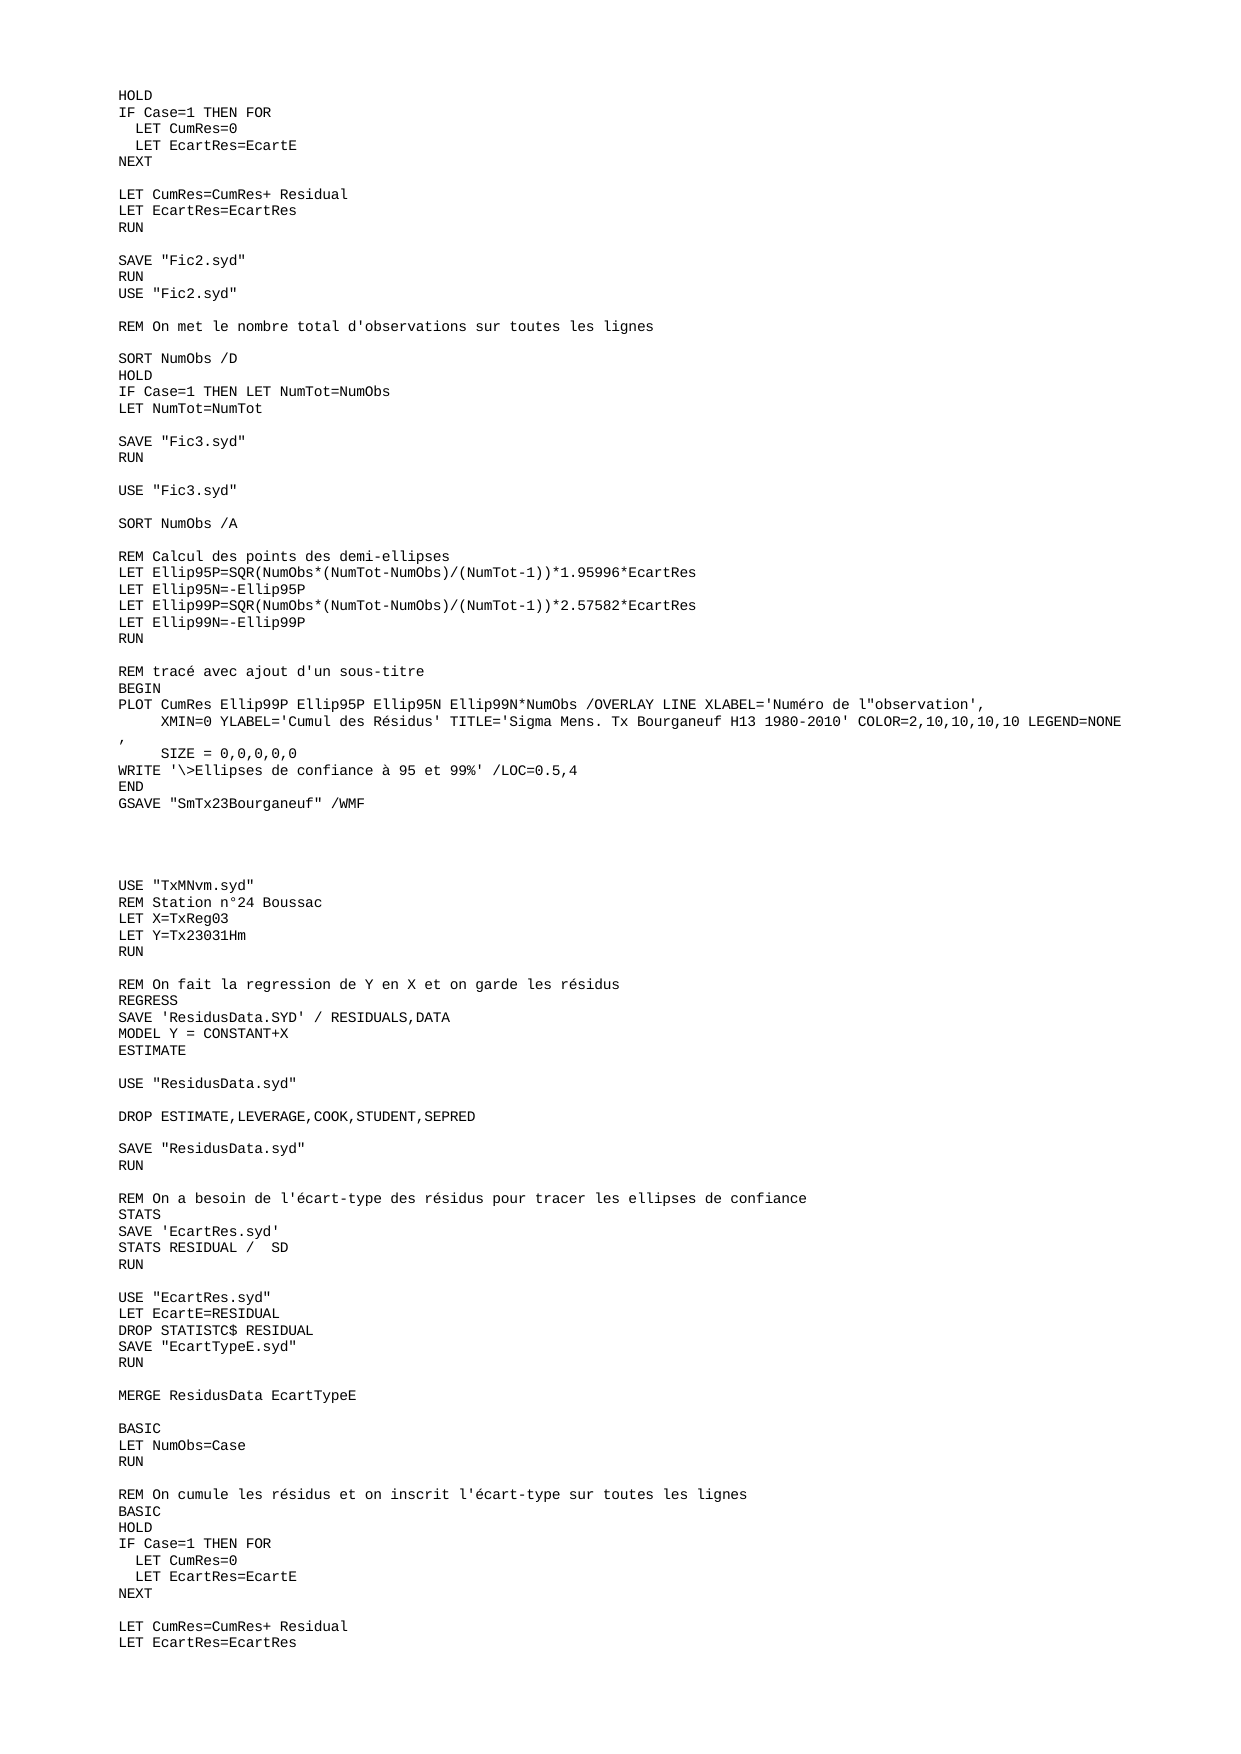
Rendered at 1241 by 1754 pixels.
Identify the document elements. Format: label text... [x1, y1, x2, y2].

text LET X=TxReg03 [118, 911, 1122, 928]
text LET EcartRes=EcartE [118, 138, 1122, 154]
text LET EcartRes=EcartRes [118, 1636, 1122, 1652]
text BASIC [118, 1504, 1122, 1520]
text XMIN=0 YLABEL='Cumul des Résidus' TITLE='Sigma Mens. Tx Bourganeuf H13 1980-2010' COLOR=2,10,10,10,10 LEGEND=NONE , [118, 714, 1122, 747]
text LET CumRes=0 [118, 121, 1122, 138]
text HOLD [118, 1520, 1122, 1537]
text REM On a besoin de l'écart-type des résidus pour tracer les ellipses de confiance [118, 1191, 1122, 1208]
text REM Station n°24 Boussac [118, 895, 1122, 911]
text LET Ellip95P=SQR(NumObs*(NumTot-NumObs)/(NumTot-1))*1.95996*EcartRes [118, 566, 1122, 582]
text RUN [118, 1356, 1122, 1372]
text GSAVE "SmTx23Bourganeuf" /WMF [118, 796, 1122, 813]
text END [118, 780, 1122, 796]
text DROP ESTIMATE,LEVERAGE,COOK,STUDENT,SEPRED [118, 1109, 1122, 1125]
text NEXT [118, 1586, 1122, 1603]
text REM Calcul des points des demi-ellipses [118, 549, 1122, 566]
text LET CumRes=CumRes+ Residual [118, 1619, 1122, 1636]
text LET Ellip99P=SQR(NumObs*(NumTot-NumObs)/(NumTot-1))*2.57582*EcartRes [118, 599, 1122, 615]
text MERGE ResidusData EcartTypeE [118, 1389, 1122, 1405]
text REM On fait la regression de Y en X et on garde les résidus [118, 977, 1122, 994]
text SORT NumObs /A [118, 516, 1122, 533]
text SAVE 'ResidusData.SYD' / RESIDUALS,DATA [118, 1010, 1122, 1027]
text SAVE "Fic2.syd" [118, 253, 1122, 269]
text LET Ellip99N=-Ellip99P [118, 615, 1122, 632]
text REM On cumule les résidus et on inscrit l'écart-type sur toutes les lignes [118, 1487, 1122, 1504]
text LET NumObs=Case [118, 1438, 1122, 1454]
text RUN [118, 632, 1122, 648]
text ESTIMATE [118, 1043, 1122, 1059]
text SAVE "EcartTypeE.syd" [118, 1339, 1122, 1356]
text BEGIN [118, 681, 1122, 697]
text SAVE 'EcartRes.syd' [118, 1224, 1122, 1241]
text REGRESS [118, 994, 1122, 1010]
text SAVE "Fic3.syd" [118, 434, 1122, 451]
text RUN [118, 220, 1122, 237]
text LET EcartE=RESIDUAL [118, 1306, 1122, 1323]
text IF Case=1 THEN FOR [118, 1537, 1122, 1553]
text PLOT CumRes Ellip99P Ellip95P Ellip95N Ellip99N*NumObs /OVERLAY LINE XLABEL='Numéro de l"observation', [118, 697, 1122, 714]
text LET CumRes=0 [118, 1553, 1122, 1570]
text BASIC [118, 1422, 1122, 1438]
text USE "TxMNvm.syd" [118, 878, 1122, 895]
text SORT NumObs /D [118, 352, 1122, 368]
text RUN [118, 269, 1122, 286]
text RUN [118, 1158, 1122, 1175]
text RUN [118, 451, 1122, 467]
text USE "EcartRes.syd" [118, 1290, 1122, 1306]
text HOLD [118, 88, 1122, 105]
text USE "Fic3.syd" [118, 483, 1122, 500]
text LET EcartRes=EcartRes [118, 204, 1122, 220]
text RUN [118, 944, 1122, 961]
text STATS [118, 1208, 1122, 1224]
text SAVE "ResidusData.syd" [118, 1142, 1122, 1158]
text LET EcartRes=EcartE [118, 1570, 1122, 1586]
text LET NumTot=NumTot [118, 401, 1122, 418]
text RUN [118, 1454, 1122, 1471]
text DROP STATISTC$ RESIDUAL [118, 1323, 1122, 1339]
text MODEL Y = CONSTANT+X [118, 1027, 1122, 1043]
text LET Y=Tx23031Hm [118, 928, 1122, 944]
text USE "ResidusData.syd" [118, 1076, 1122, 1092]
text USE "Fic2.syd" [118, 286, 1122, 302]
text IF Case=1 THEN LET NumTot=NumObs [118, 385, 1122, 401]
text SIZE = 0,0,0,0,0 [118, 747, 1122, 763]
text REM tracé avec ajout d'un sous-titre [118, 664, 1122, 681]
text LET CumRes=CumRes+ Residual [118, 187, 1122, 204]
text STATS RESIDUAL / SD [118, 1241, 1122, 1257]
text RUN [118, 1257, 1122, 1273]
text HOLD [118, 368, 1122, 385]
text NEXT [118, 154, 1122, 171]
text LET Ellip95N=-Ellip95P [118, 582, 1122, 599]
text IF Case=1 THEN FOR [118, 105, 1122, 121]
text WRITE '\>Ellipses de confiance à 95 et 99%' /LOC=0.5,4 [118, 763, 1122, 780]
text REM On met le nombre total d'observations sur toutes les lignes [118, 319, 1122, 335]
